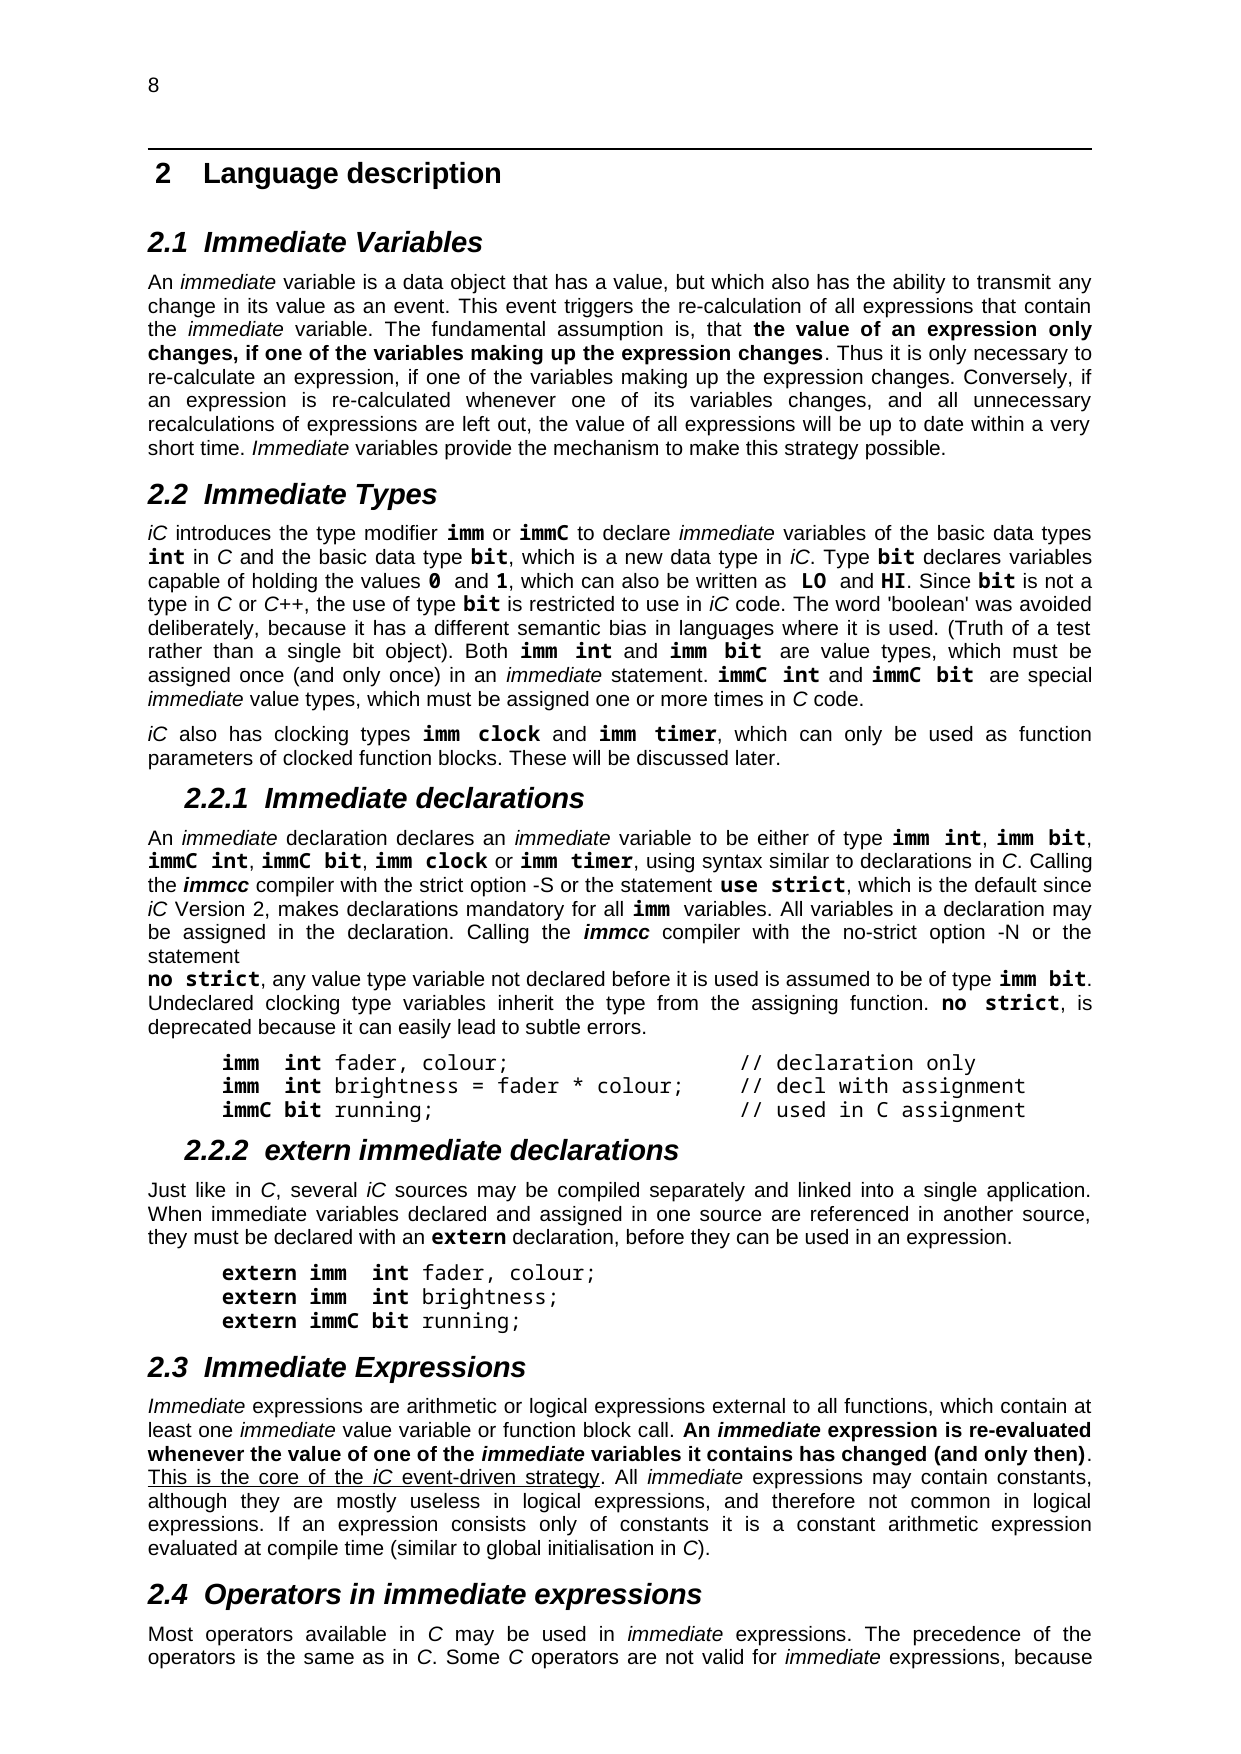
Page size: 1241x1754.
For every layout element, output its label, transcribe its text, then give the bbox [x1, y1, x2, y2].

text Just like in C, several iC sources may be compiled separately and linked into a single application. When immediate variables declared and assigned in one source are referenced in another source, they must be declared with an extern declaration, before they can be used in an expression. [148, 1178, 1092, 1249]
subtitle extern immediate declarations [184, 1134, 1092, 1167]
subtitle Language description [148, 150, 1092, 197]
subtitle Operators in immediate expressions [148, 1578, 1092, 1611]
text iC also has clocking types imm clock and imm timer, which can only be used as function parameters of clocked function blocks. These will be discussed later. [148, 723, 1092, 770]
subtitle Immediate Expressions [148, 1351, 1092, 1383]
text An immediate variable is a data object that has a value, but which also has the ability to transmit any change in its value as an event. This event triggers the re-calculation of all expressions that contain the immediate variable. The fundamental assumption is, that the value of an expression only changes, if one of the variables making up the expression changes. Thus it is only necessary to re-calculate an expression, if one of the variables making up the expression changes. Conversely, if an expression is re-calculated whenever one of its variables changes, and all unnecessary recalculations of expressions are left out, the value of all expressions will be up to date within a very short time. Immediate variables provide the mechanism to make this strategy possible. [148, 271, 1092, 460]
text iC introduces the type modifier imm or immC to declare immediate variables of the basic data types int in C and the basic data type bit, which is a new data type in iC. Type bit declares variables capable of holding the values 0 and 1, which can also be written as LO and HI. Since bit is not a type in C or C++, the use of type bit is restricted to use in iC code. The word 'boolean' was avoided deliberately, because it has a different semantic bias in languages where it is used. (Truth of a test rather than a single bit object). Both imm int and imm bit are value types, which must be assigned once (and only once) in an immediate statement. immC int and immC bit are special immediate value types, which must be assigned one or more times in C code. [148, 522, 1092, 711]
text imm int fader, colour; // declaration only imm int brightness = fader * colour; // decl with assignment immC bit running; // used in C assignment [222, 1051, 1092, 1122]
subtitle Immediate Types [148, 478, 1092, 510]
text Immediate expressions are arithmetic or logical expressions external to all functions, which contain at least one immediate value variable or function block call. An immediate expression is re-evaluated whenever the value of one of the immediate variables it contains has changed (and only then). This is the core of the iC event-driven strategy. All immediate expressions may contain constants, although they are mostly useless in logical expressions, and therefore not common in logical expressions. If an expression consists only of constants it is a constant arithmetic expression evaluated at compile time (similar to global initialisation in C). [148, 1395, 1092, 1560]
text Most operators available in C may be used in immediate expressions. The precedence of the operators is the same as in C. Some C operators are not valid for immediate expressions, because [148, 1622, 1092, 1669]
text extern imm int fader, colour; extern imm int brightness; extern immC bit running; [222, 1262, 1092, 1333]
subtitle Immediate Variables [148, 226, 1092, 259]
subtitle Immediate declarations [184, 782, 1092, 814]
text An immediate declaration declares an immediate variable to be either of type imm int, imm bit, immC int, immC bit, imm clock or imm timer, using syntax similar to declarations in C. Calling the immcc compiler with the strict option -S or the statement use strict, which is the default since iC Version 2, makes declarations mandatory for all imm variables. All variables in a declaration may be assigned in the declaration. Calling the immcc compiler with the no-strict option -N or the statement no strict, any value type variable not declared before it is used is assumed to be of type imm bit. Undeclared clocking type variables inherit the type from the assigning function. no strict, is deprecated because it can easily lead to subtle errors. [148, 826, 1092, 1039]
